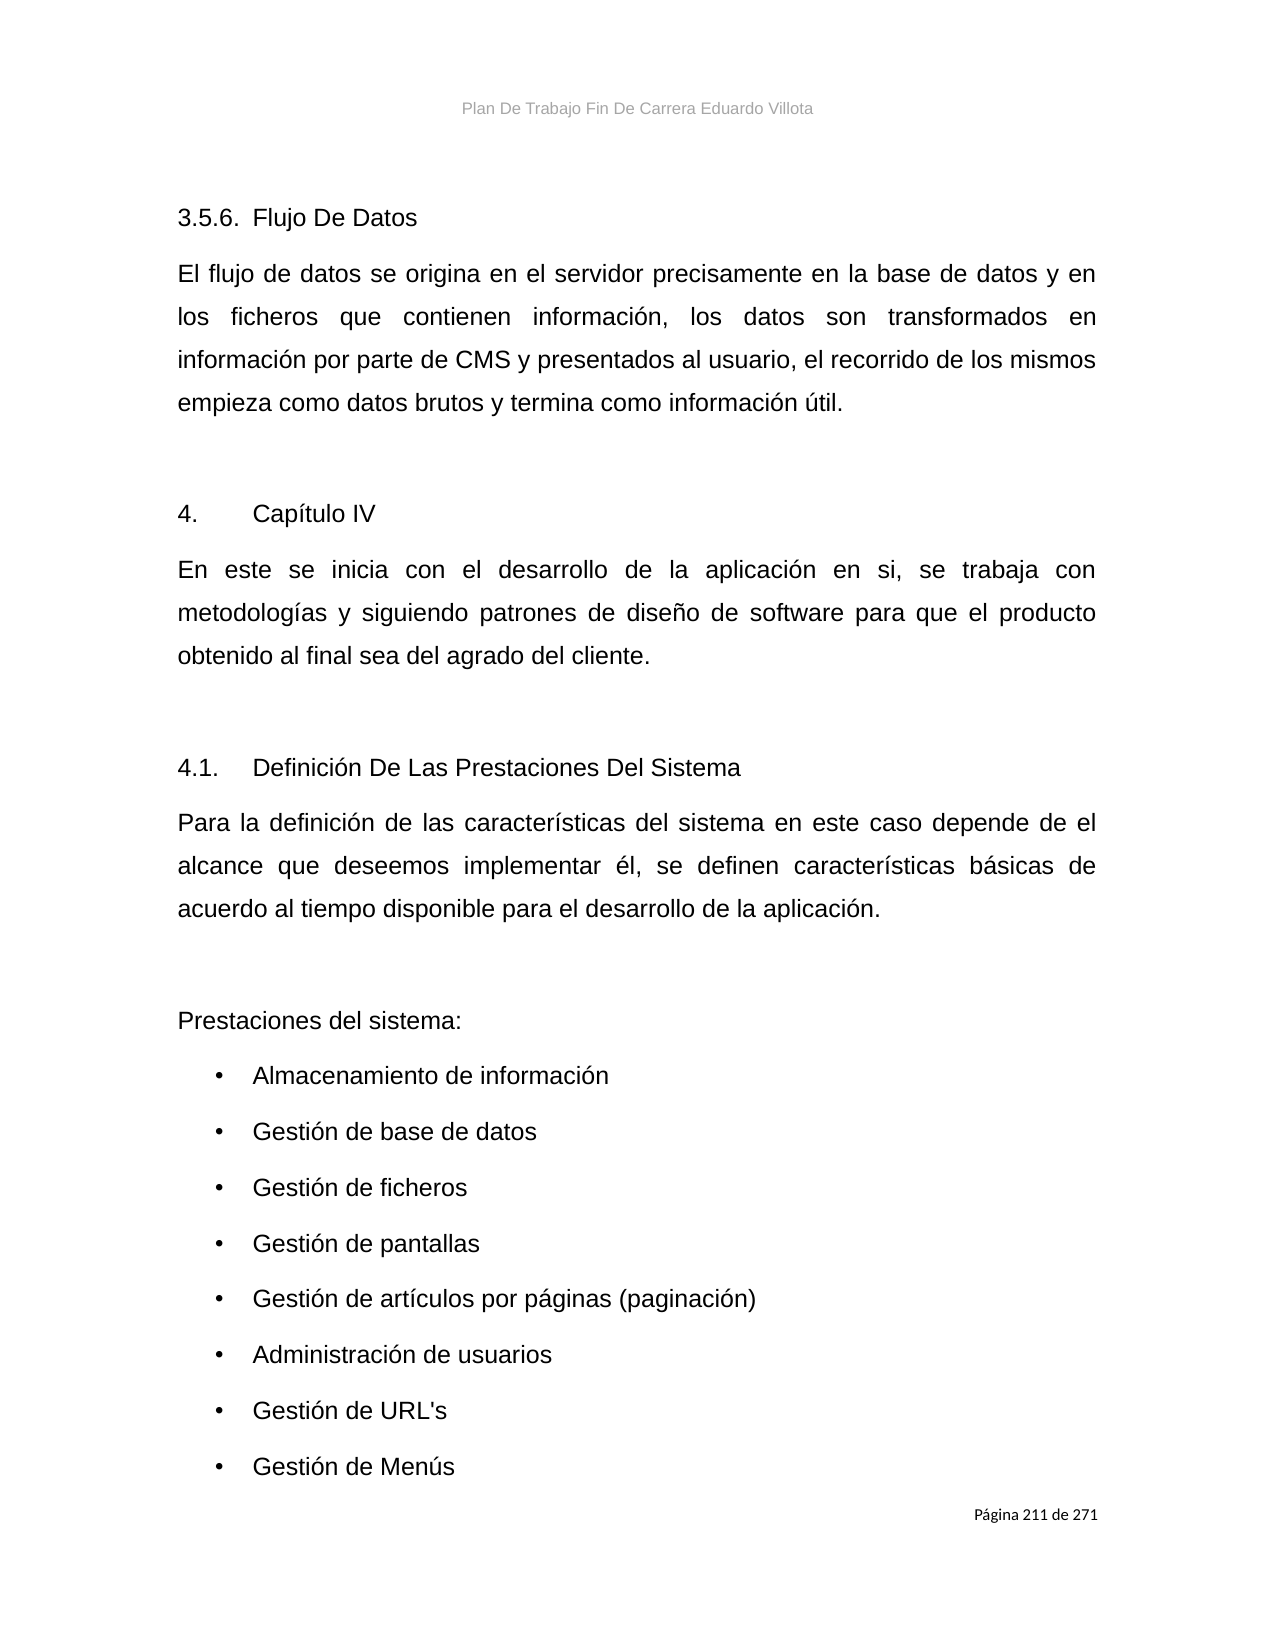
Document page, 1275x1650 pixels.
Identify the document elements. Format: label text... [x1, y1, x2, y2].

list Gestión de Menús [215, 1451, 1098, 1480]
text 4. Capítulo IV [177, 499, 1098, 528]
text El flujo de datos se origina en el servidor precisamente en la base de datos y en los ficheros que contienen información, los datos son transformados en información por parte de CMS y presentados al usuario, el recorrido de los mismos empieza como datos brutos y termina como información útil. [177, 259, 1098, 417]
text Prestaciones del sistema: [177, 1006, 1098, 1034]
list Gestión de URL's [215, 1396, 1098, 1424]
list Gestión de artículos por páginas (paginación) [215, 1284, 1098, 1313]
list Almacenamiento de información [215, 1061, 1098, 1090]
text Para la definición de las características del sistema en este caso depende de el alcance que deseemos implementar él, se definen características básicas de acuerdo al tiempo disponible para el desarrollo de la aplicación. [177, 808, 1098, 923]
text 3.5.6. Flujo De Datos [177, 203, 1098, 232]
list Gestión de base de datos [215, 1117, 1098, 1146]
text 4.1. Definición De Las Prestaciones Del Sistema [177, 753, 1098, 781]
list Administración de usuarios [215, 1340, 1098, 1369]
list Gestión de pantallas [215, 1228, 1098, 1257]
list Gestión de ficheros [215, 1173, 1098, 1202]
text En este se inicia con el desarrollo de la aplicación en si, se trabaja con metodologías y siguiendo patrones de diseño de software para que el producto obtenido al final sea del agrado del cliente. [177, 555, 1098, 670]
